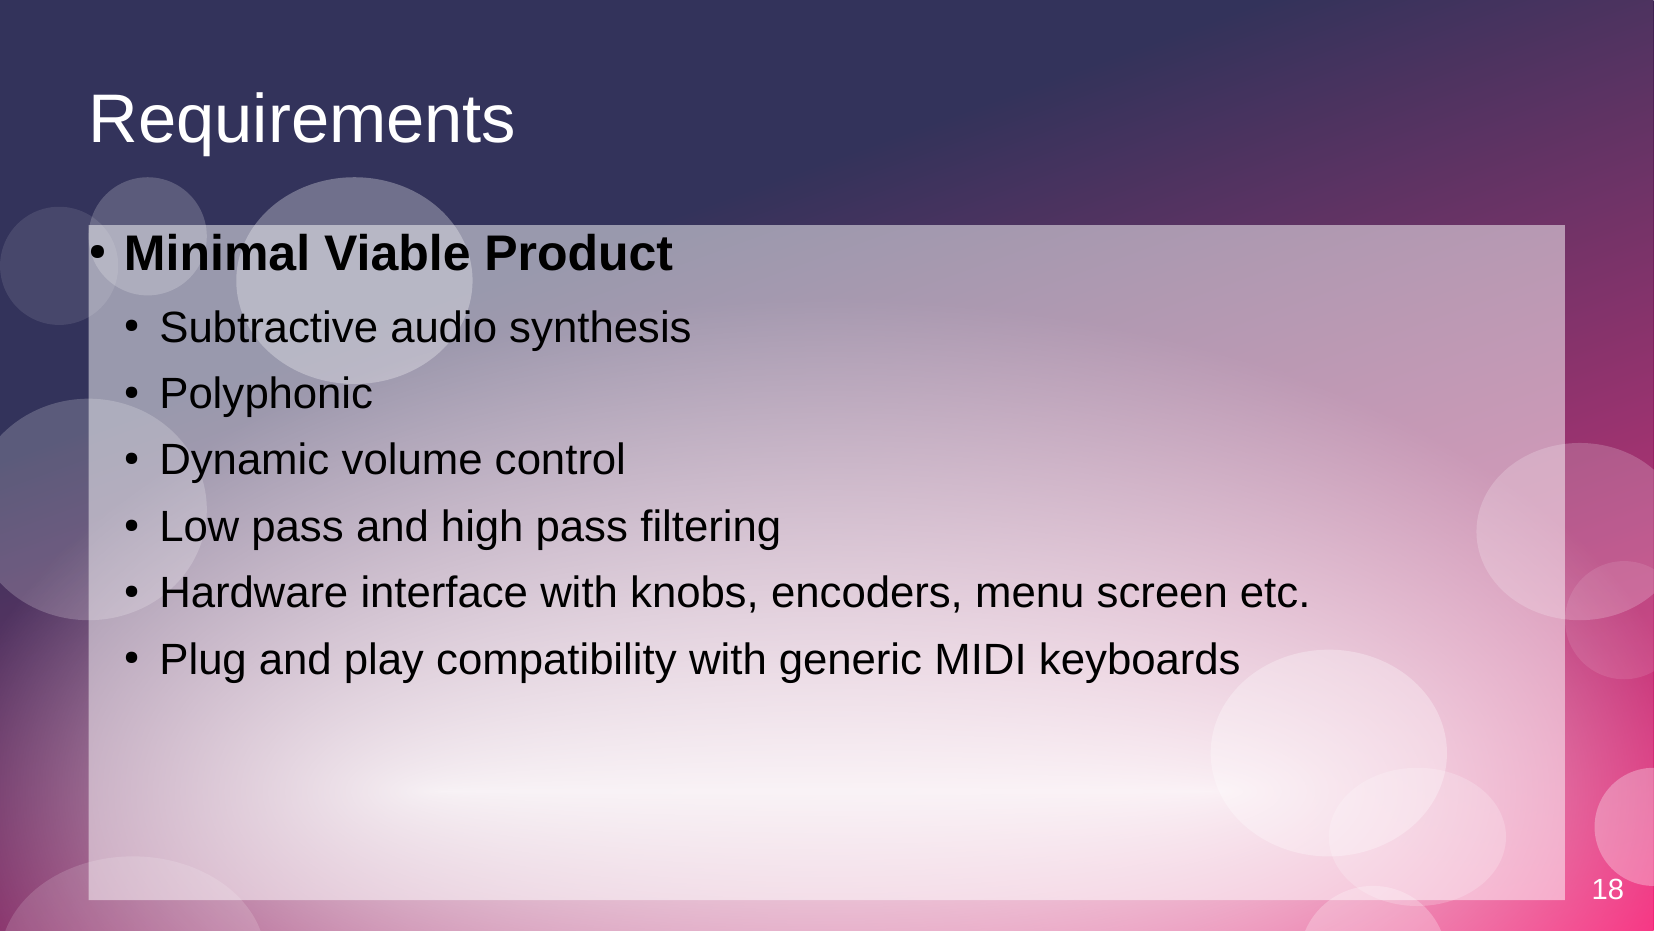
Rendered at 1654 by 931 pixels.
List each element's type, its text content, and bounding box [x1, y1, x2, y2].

list Minimal Viable Product Subtractive audio synthesis Polyphonic Dynamic volume control Low pass and high pass filtering Hardware interface with knobs, encoders, menu screen etc. Plug and play compatibility with generic MIDI keyboards [88, 225, 1565, 901]
title Requirements [88, 37, 1565, 200]
